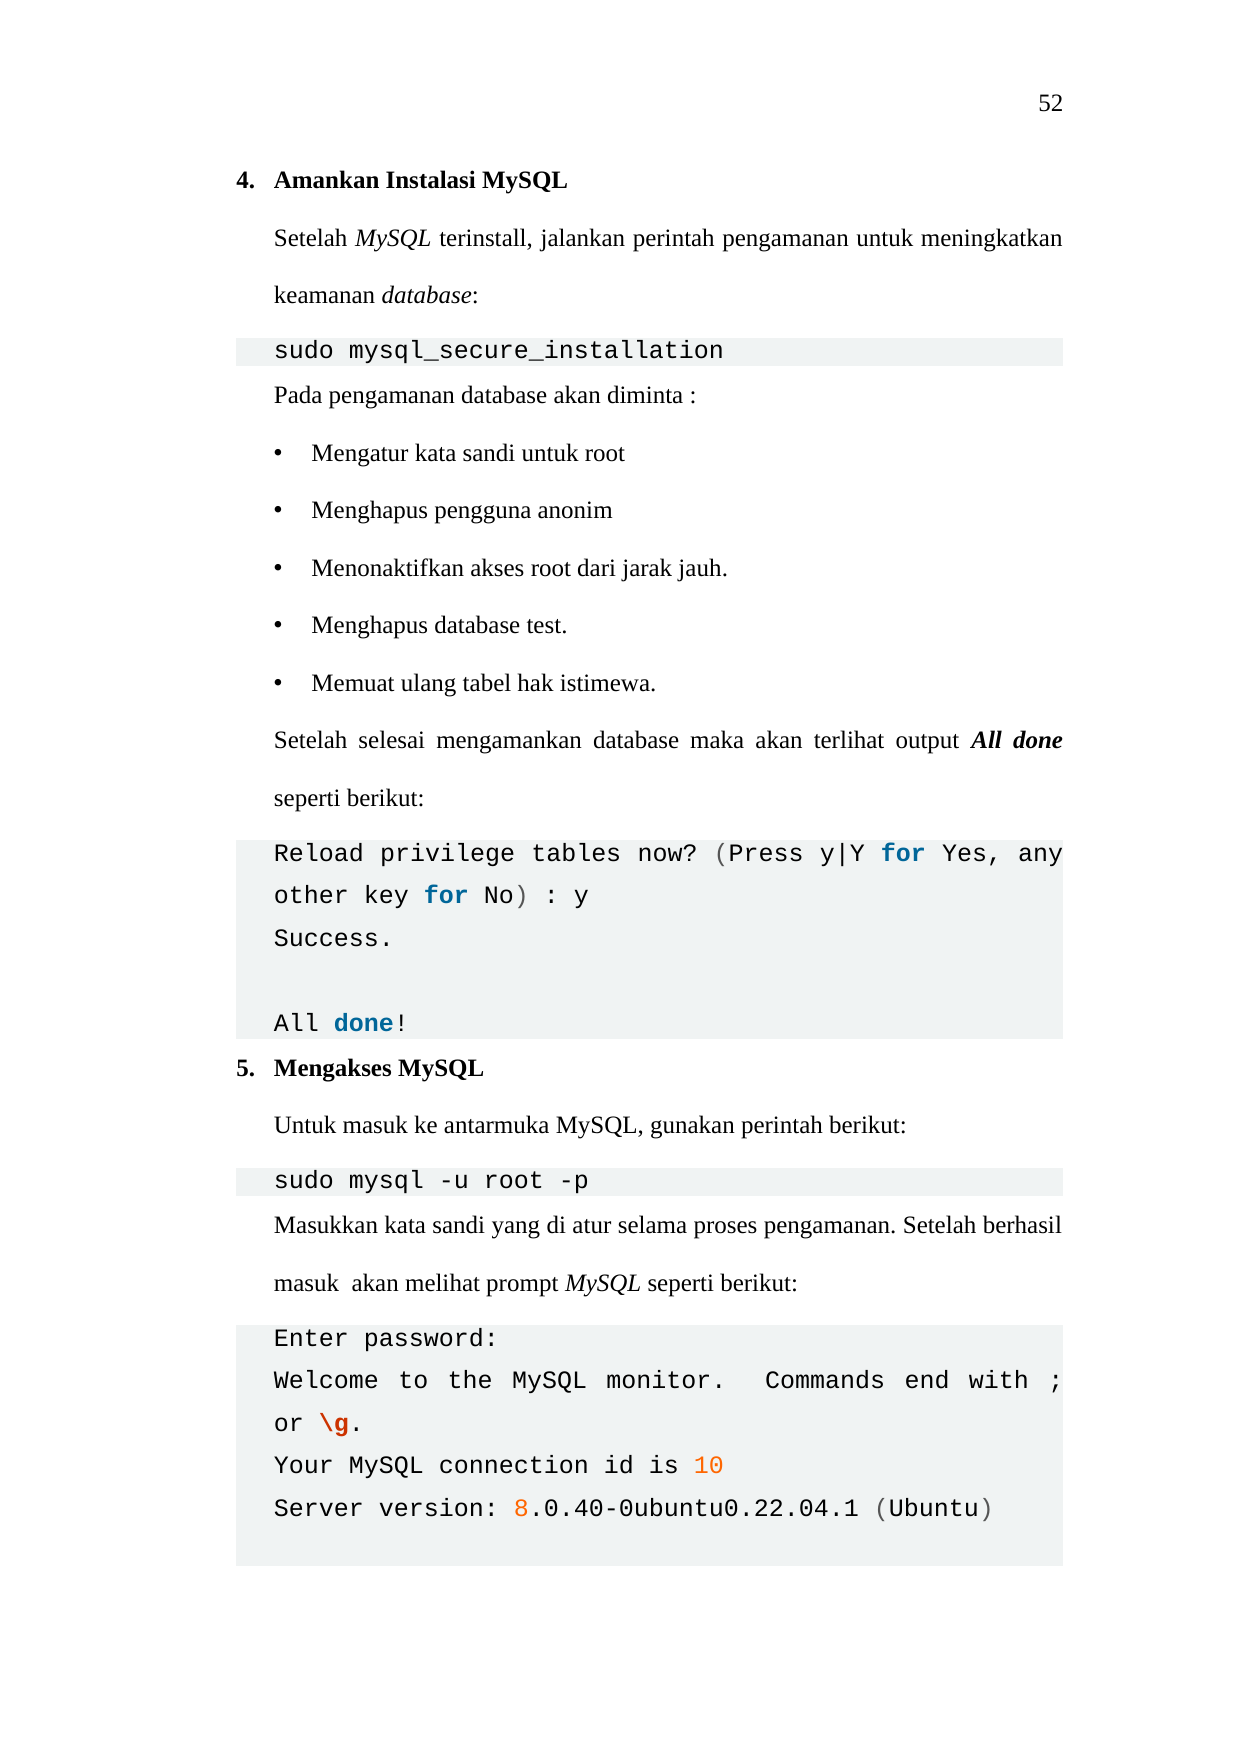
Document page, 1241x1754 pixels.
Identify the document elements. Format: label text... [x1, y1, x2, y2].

list Server version: 8.0.40-0ubuntu0.22.04.1 (Ubuntu) [236, 1495, 1063, 1524]
list Enter password: [236, 1325, 1063, 1354]
list sudo mysql_secure_installation [236, 338, 1063, 366]
list Your MySQL connection id is 10 [236, 1453, 1063, 1481]
list Memuat ulang tabel hak istimewa. [274, 668, 1063, 697]
list Mengatur kata sandi untuk root [274, 438, 1063, 467]
list Menghapus database test. [274, 610, 1063, 639]
list Setelah MySQL terinstall, jalankan perintah pengamanan untuk meningkatkan keamanan database: [236, 223, 1063, 309]
list Menonaktifkan akses root dari jarak jauh. [274, 553, 1063, 582]
list Setelah selesai mengamankan database maka akan terlihat output All done seperti berikut: [236, 725, 1063, 812]
list Success. [236, 925, 1063, 954]
list Pada pengamanan database akan diminta : [236, 380, 1063, 409]
list Mengakses MySQL [236, 1053, 1063, 1082]
list Menghapus pengguna anonim [274, 495, 1063, 524]
list All done! [236, 1010, 1063, 1039]
list Welcome to the MySQL monitor. Commands end with ; or \g. [236, 1368, 1063, 1439]
list Untuk masuk ke antarmuka MySQL, gunakan perintah berikut: [236, 1110, 1063, 1139]
list sudo mysql -u root -p [236, 1168, 1063, 1196]
list Masukkan kata sandi yang di atur selama proses pengamanan. Setelah berhasil masuk akan melihat prompt MySQL seperti berikut: [236, 1210, 1063, 1297]
list Amankan Instalasi MySQL [236, 165, 1063, 194]
list Reload privilege tables now? (Press y|Y for Yes, any other key for No) : y [236, 840, 1063, 911]
